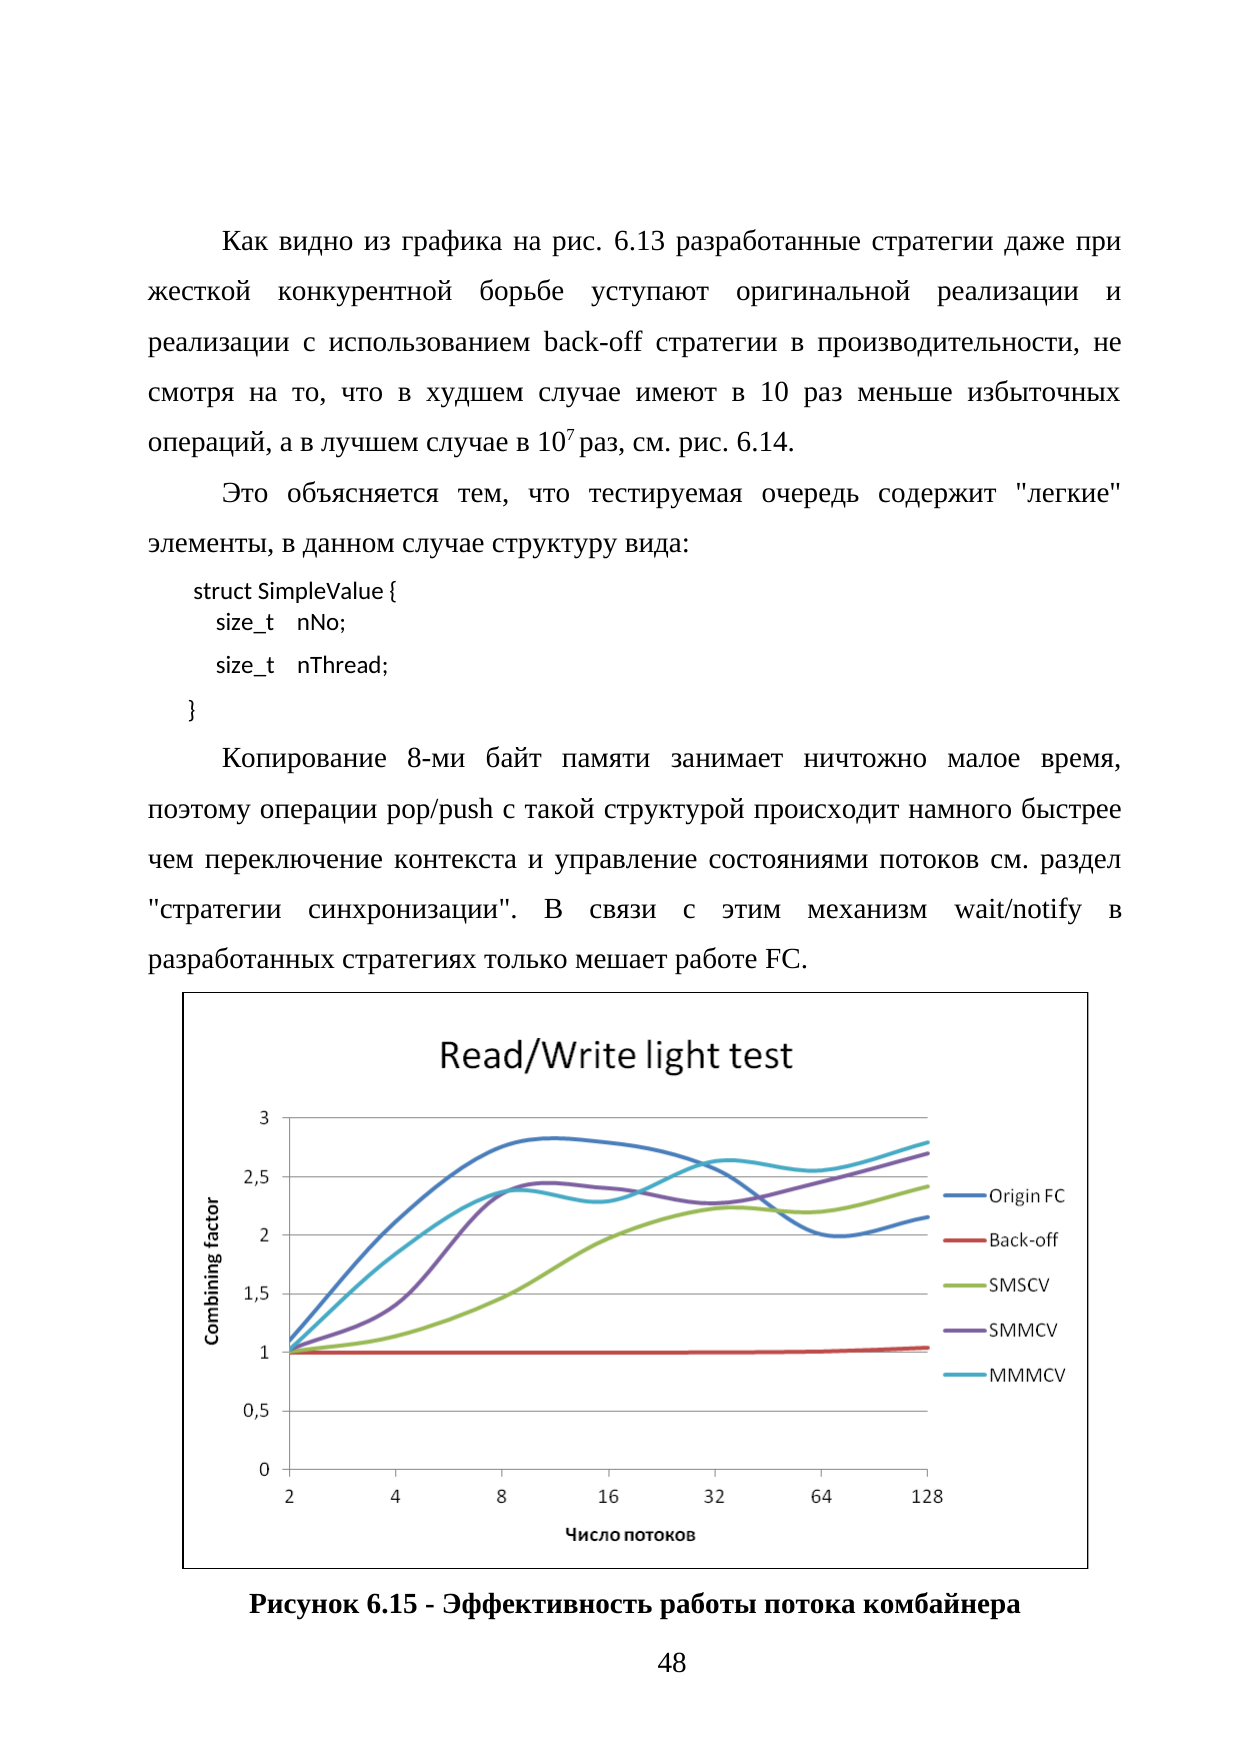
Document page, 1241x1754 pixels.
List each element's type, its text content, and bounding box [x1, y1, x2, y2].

text struct SimpleValue { [148, 575, 1122, 606]
text Это объясняется тем, что тестируемая очередь содержит "легкие" элементы, в данном случае структуру вида: [148, 475, 1122, 559]
text Копирование 8-ми байт памяти занимает ничтожно малое время, поэтому операции pop/push с такой структурой происходит намного быстрее чем переключение контекста и управление состояниями потоков см. раздел "стратегийи синхронизации". В связи с этим механизм wait/notify в разработанных стратегиях только мешает работе FC. [148, 740, 1122, 975]
text size_t nThread; [148, 649, 1122, 679]
text Рисунок 6.15 - Эффективность работы потока комбайнера [148, 1586, 1122, 1619]
text size_t nNo; [148, 606, 1122, 636]
text } [148, 695, 1122, 725]
text Как видно из графика на рис. 6 .13 разработанные стратегии даже при жесткой конкурентной борьбе уступают оригинальной реализации и реализации с использованием back-off стратегии в производительности, не смотря на то, что в худшем случае имеют в 10 раз меньше избыточных операций, а в лучшем случае в 107 раз, см. рис. 6 .14. [148, 223, 1122, 458]
picture [181, 992, 1089, 1569]
